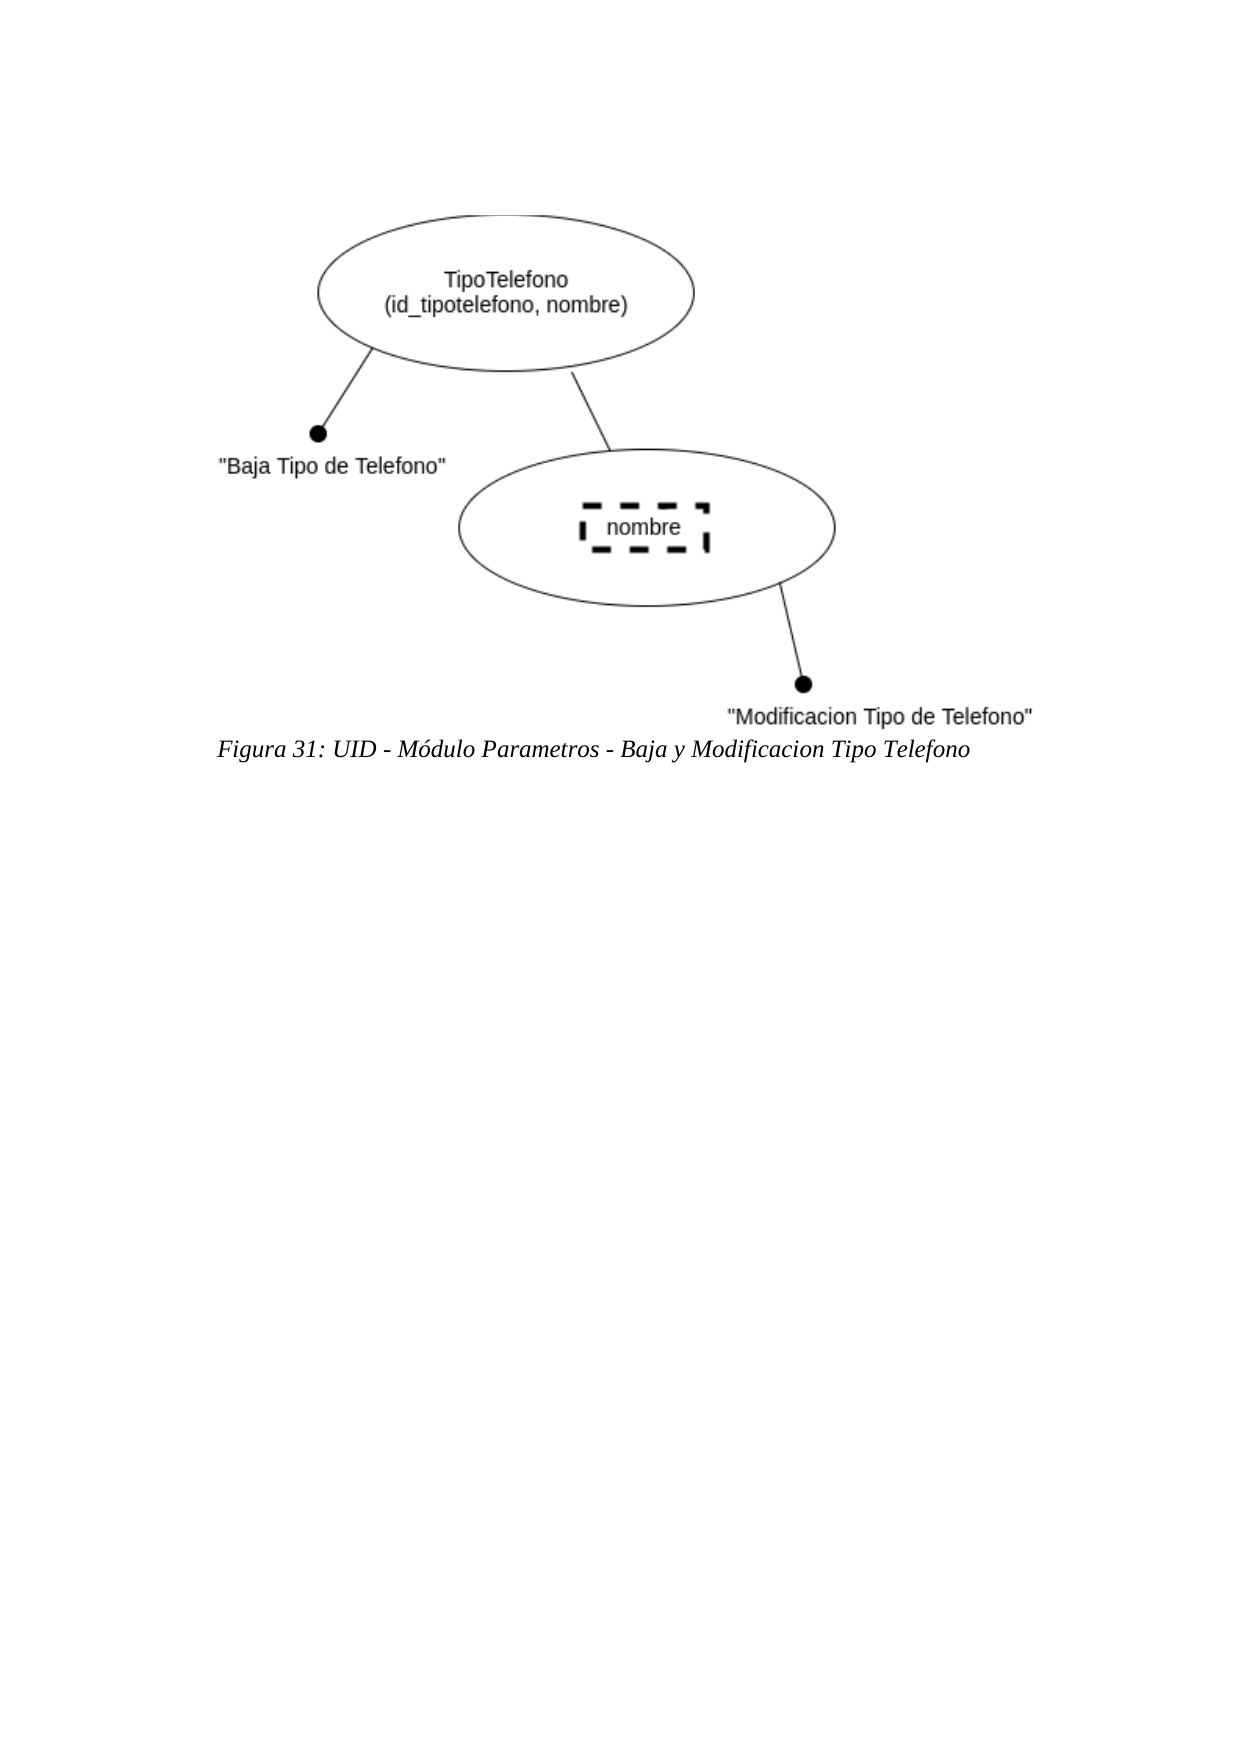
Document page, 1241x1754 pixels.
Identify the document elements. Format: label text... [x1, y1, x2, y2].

text Figura 31: UID - Módulo Parametros - Baja y Modificacion Tipo Telefono [217, 734, 1054, 762]
picture [217, 215, 1055, 734]
